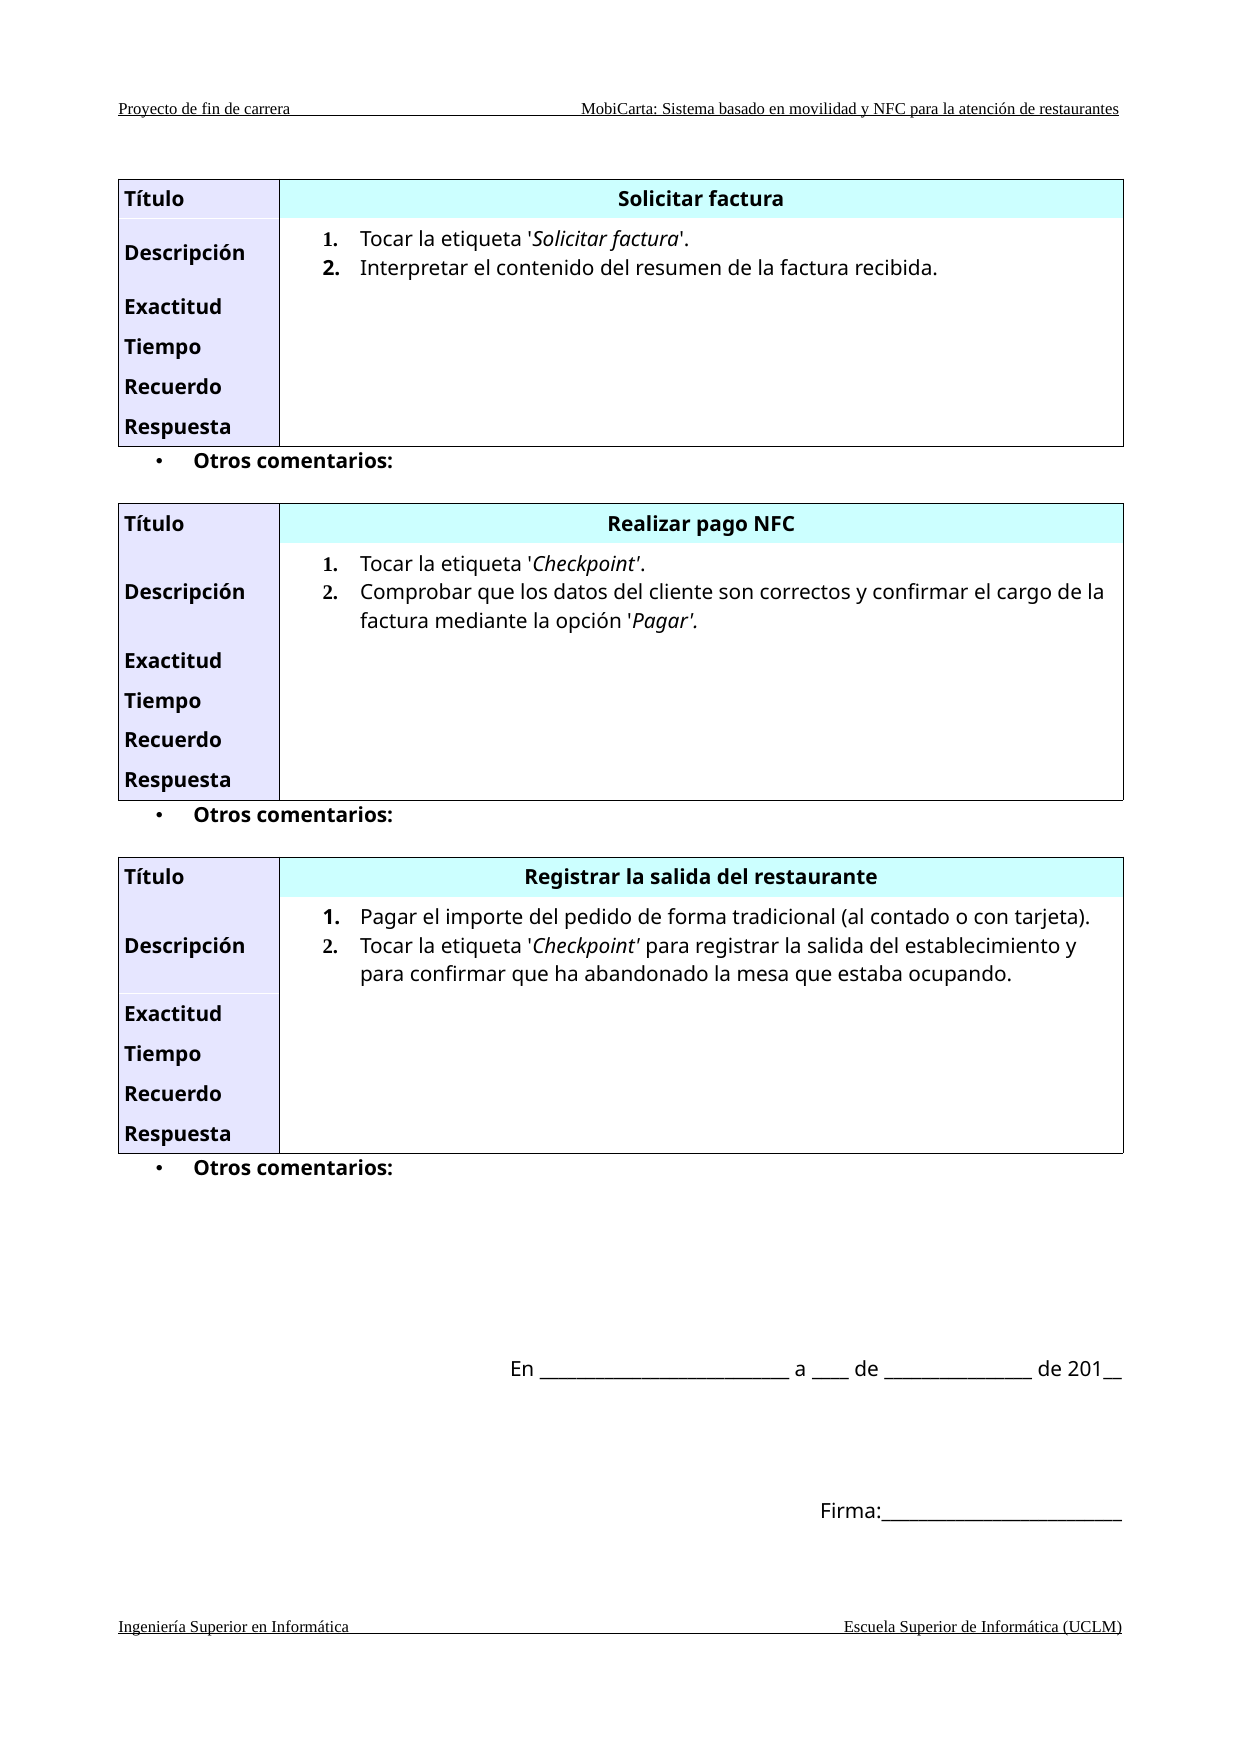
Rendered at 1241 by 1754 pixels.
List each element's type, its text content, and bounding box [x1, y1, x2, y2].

table_cell Tiempo [119, 680, 279, 720]
text Firma:__________________________ [118, 1496, 1122, 1524]
table_cell Respuesta [119, 760, 279, 800]
table_cell Respuesta [119, 1113, 279, 1153]
list Otros comentarios: [156, 447, 1122, 475]
table_cell Tiempo [119, 327, 279, 367]
table_cell Respuesta [119, 406, 279, 446]
table_cell Recuerdo [119, 720, 279, 760]
table_cell Exactitud [119, 287, 279, 327]
table_cell Pagar el importe del pedido de forma tradicional (al contado o con tarjeta). Tocar la etiqueta 'Checkpoint' para registrar la salida del establecimiento y para confirmar que ha abandonado la mesa que estaba ocupando. [280, 897, 1123, 993]
table_cell [280, 720, 1123, 760]
table_cell [280, 287, 1123, 327]
table_cell Tiempo [119, 1033, 279, 1073]
table_cell [280, 367, 1123, 406]
table_cell Descripción [119, 543, 279, 640]
table_cell Exactitud [119, 640, 279, 680]
table_header Realizar pago NFC [280, 504, 1123, 543]
table_cell [280, 640, 1123, 680]
table_cell [280, 1033, 1123, 1073]
table_cell [280, 760, 1123, 800]
table_cell [280, 1073, 1123, 1113]
table_cell Descripción [119, 219, 279, 287]
table_cell [280, 327, 1123, 367]
table_cell Descripción [119, 897, 279, 993]
table_cell Recuerdo [119, 1073, 279, 1113]
text En ___________________________ a ____ de ________________ de 201__ [118, 1354, 1122, 1382]
table_cell Exactitud [119, 994, 279, 1033]
table_cell Tocar la etiqueta 'Solicitar factura'. Interpretar el contenido del resumen de la factura recibida. [280, 219, 1123, 287]
table_cell Tocar la etiqueta 'Checkpoint'. Comprobar que los datos del cliente son correctos y confirmar el cargo de la factura mediante la opción 'Pagar'. [280, 543, 1123, 640]
list Otros comentarios: [156, 1154, 1122, 1182]
table_cell [280, 1113, 1123, 1153]
table_cell [280, 994, 1123, 1033]
table_header Título [119, 180, 279, 218]
table_cell Recuerdo [119, 367, 279, 406]
table_cell [280, 406, 1123, 446]
table_header Registrar la salida del restaurante [280, 858, 1123, 897]
table_header Título [119, 504, 279, 543]
list Otros comentarios: [156, 801, 1122, 828]
table_cell [280, 680, 1123, 720]
table_header Título [119, 858, 279, 897]
table_header Solicitar factura [280, 180, 1123, 218]
